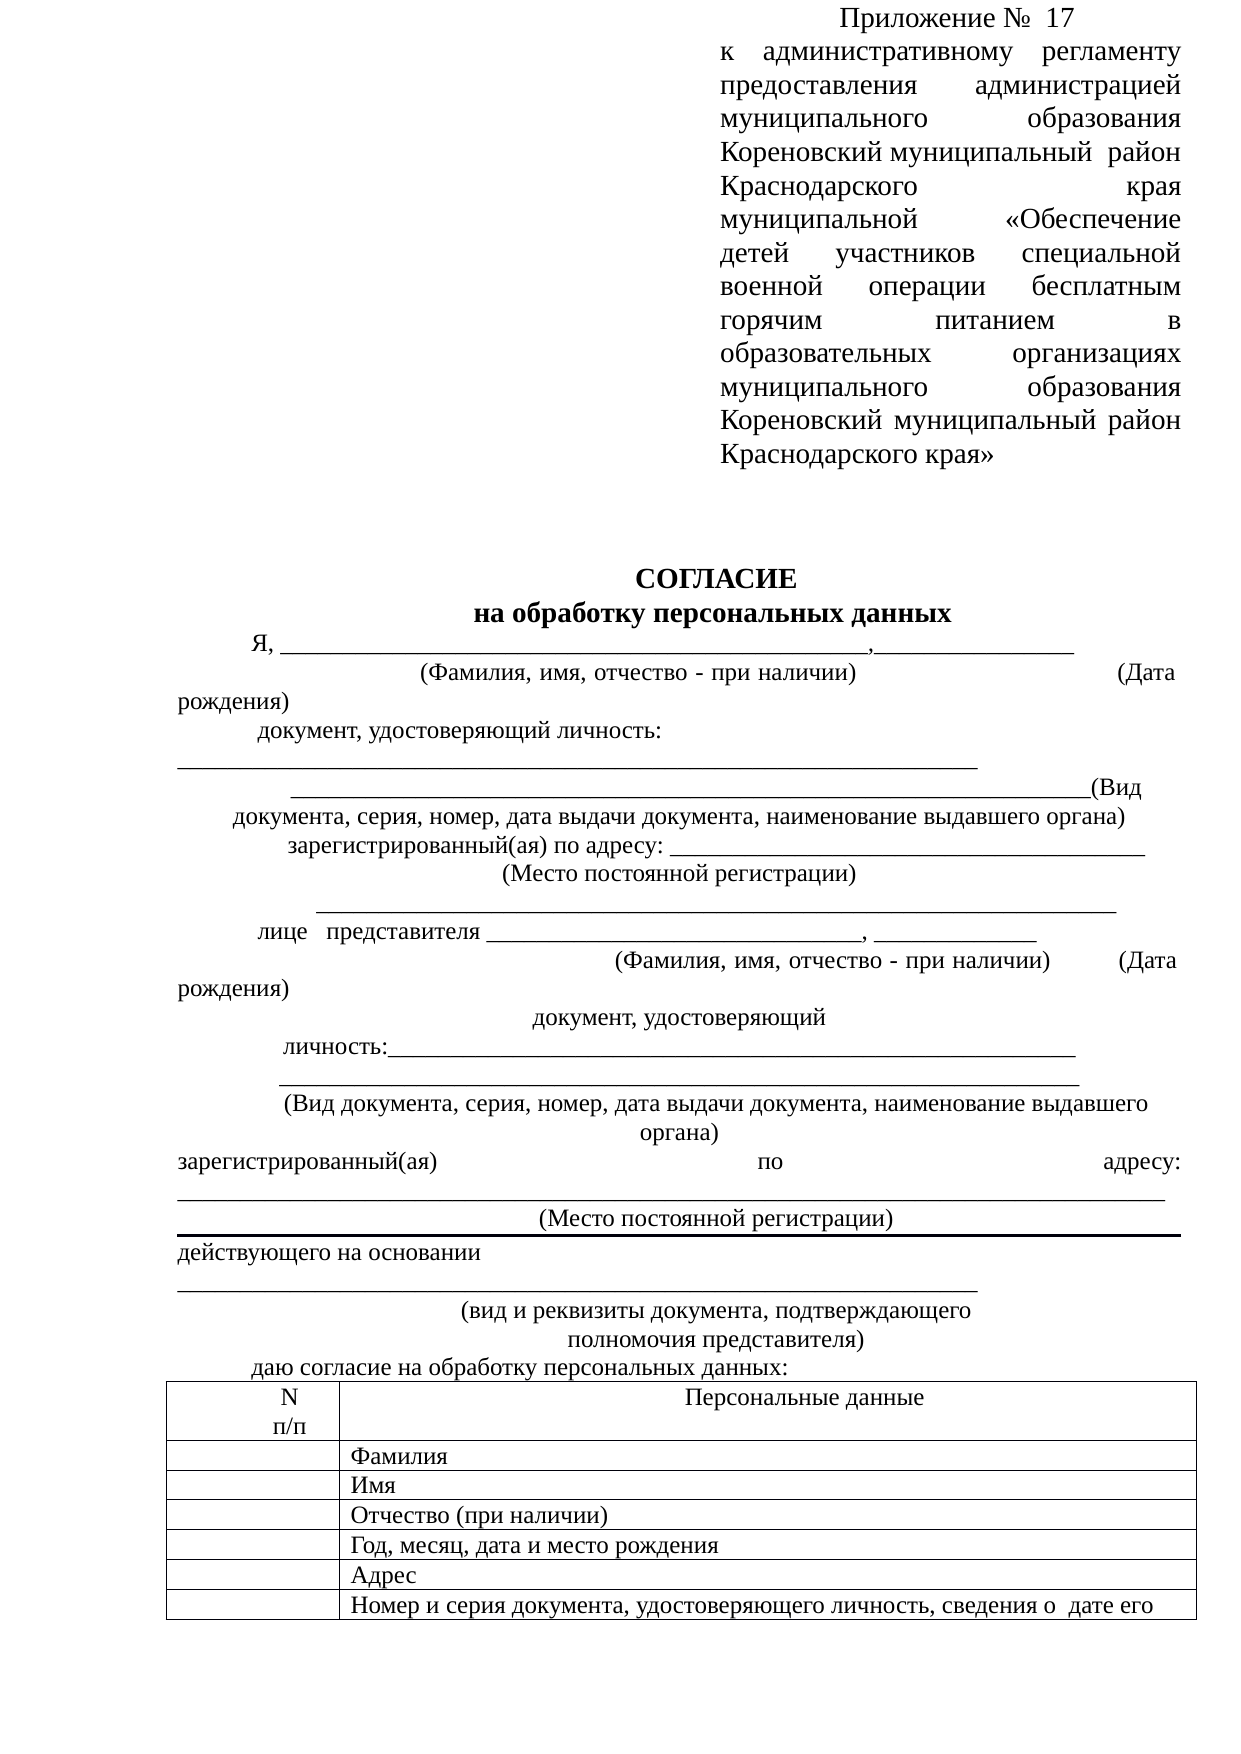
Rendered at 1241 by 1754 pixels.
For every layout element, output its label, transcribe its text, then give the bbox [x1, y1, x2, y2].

table_cell [167, 1441, 339, 1469]
table_header Персональные данные [340, 1382, 1196, 1440]
text (Фамилия, имя, отчество - при наличии) (Дата рождения) [177, 657, 1181, 715]
text документ, удостоверяющий личность: ________________________________________________________________ [177, 715, 1181, 772]
text полномочия представителя) [177, 1324, 1181, 1352]
table_cell [167, 1560, 339, 1589]
table_cell [167, 1500, 339, 1529]
text (вид и реквизиты документа, подтверждающего [177, 1295, 1181, 1324]
table_cell Год, месяц, дата и место рождения [340, 1530, 1196, 1559]
text ________________________________________________________________ [177, 887, 1181, 916]
table_header к административному регламенту предоставления администрацией муниципального образования Кореновский муниципальный район Краснодарского края муниципальной «Обеспечение детей участников специальной военной операции бесплатным горячим питанием в образовательных организациях муниципального образования Кореновский муниципальный район Краснодарского края» [709, 34, 1192, 469]
text действующего на основании ________________________________________________________________ [177, 1237, 1181, 1295]
table_header N п/п [167, 1382, 339, 1440]
text Я, _______________________________________________,________________ [177, 628, 1181, 657]
table_cell Номер и серия документа, удостоверяющего личность, сведения о дате его [340, 1590, 1196, 1618]
table_header [166, 34, 709, 469]
text даю согласие на обработку персональных данных: [177, 1352, 1181, 1381]
table_cell [167, 1471, 339, 1499]
text лице представителя ______________________________, _____________ [177, 916, 1181, 945]
table_cell Фамилия [340, 1441, 1196, 1469]
text (Место постоянной регистрации) [177, 1203, 1181, 1234]
text Приложение № 17 [177, 0, 1181, 33]
text (Фамилия, имя, отчество - при наличии) (Дата рождения) [177, 945, 1181, 1002]
table_cell Имя [340, 1471, 1196, 1499]
table_cell Отчество (при наличии) [340, 1500, 1196, 1529]
text ________________________________________________________________(Вид документа, серия, номер, дата выдачи документа, наименование выдавшего органа) [177, 772, 1181, 830]
text зарегистрированный(ая) по адресу: ______________________________________ (Место постоянной регистрации) [177, 830, 1181, 887]
text зарегистрированный(ая) по адресу: _______________________________________________________________________________ [177, 1146, 1181, 1203]
table_cell Адрес [340, 1560, 1196, 1589]
text на обработку персональных данных [177, 595, 1181, 628]
table_cell [167, 1530, 339, 1559]
text документ, удостоверяющий личность:_______________________________________________________ [177, 1002, 1181, 1060]
text (Вид документа, серия, номер, дата выдачи документа, наименование выдавшего органа) [177, 1088, 1181, 1146]
table_cell [167, 1590, 339, 1618]
text ________________________________________________________________ [177, 1060, 1181, 1088]
text СОГЛАСИЕ [177, 561, 1181, 595]
